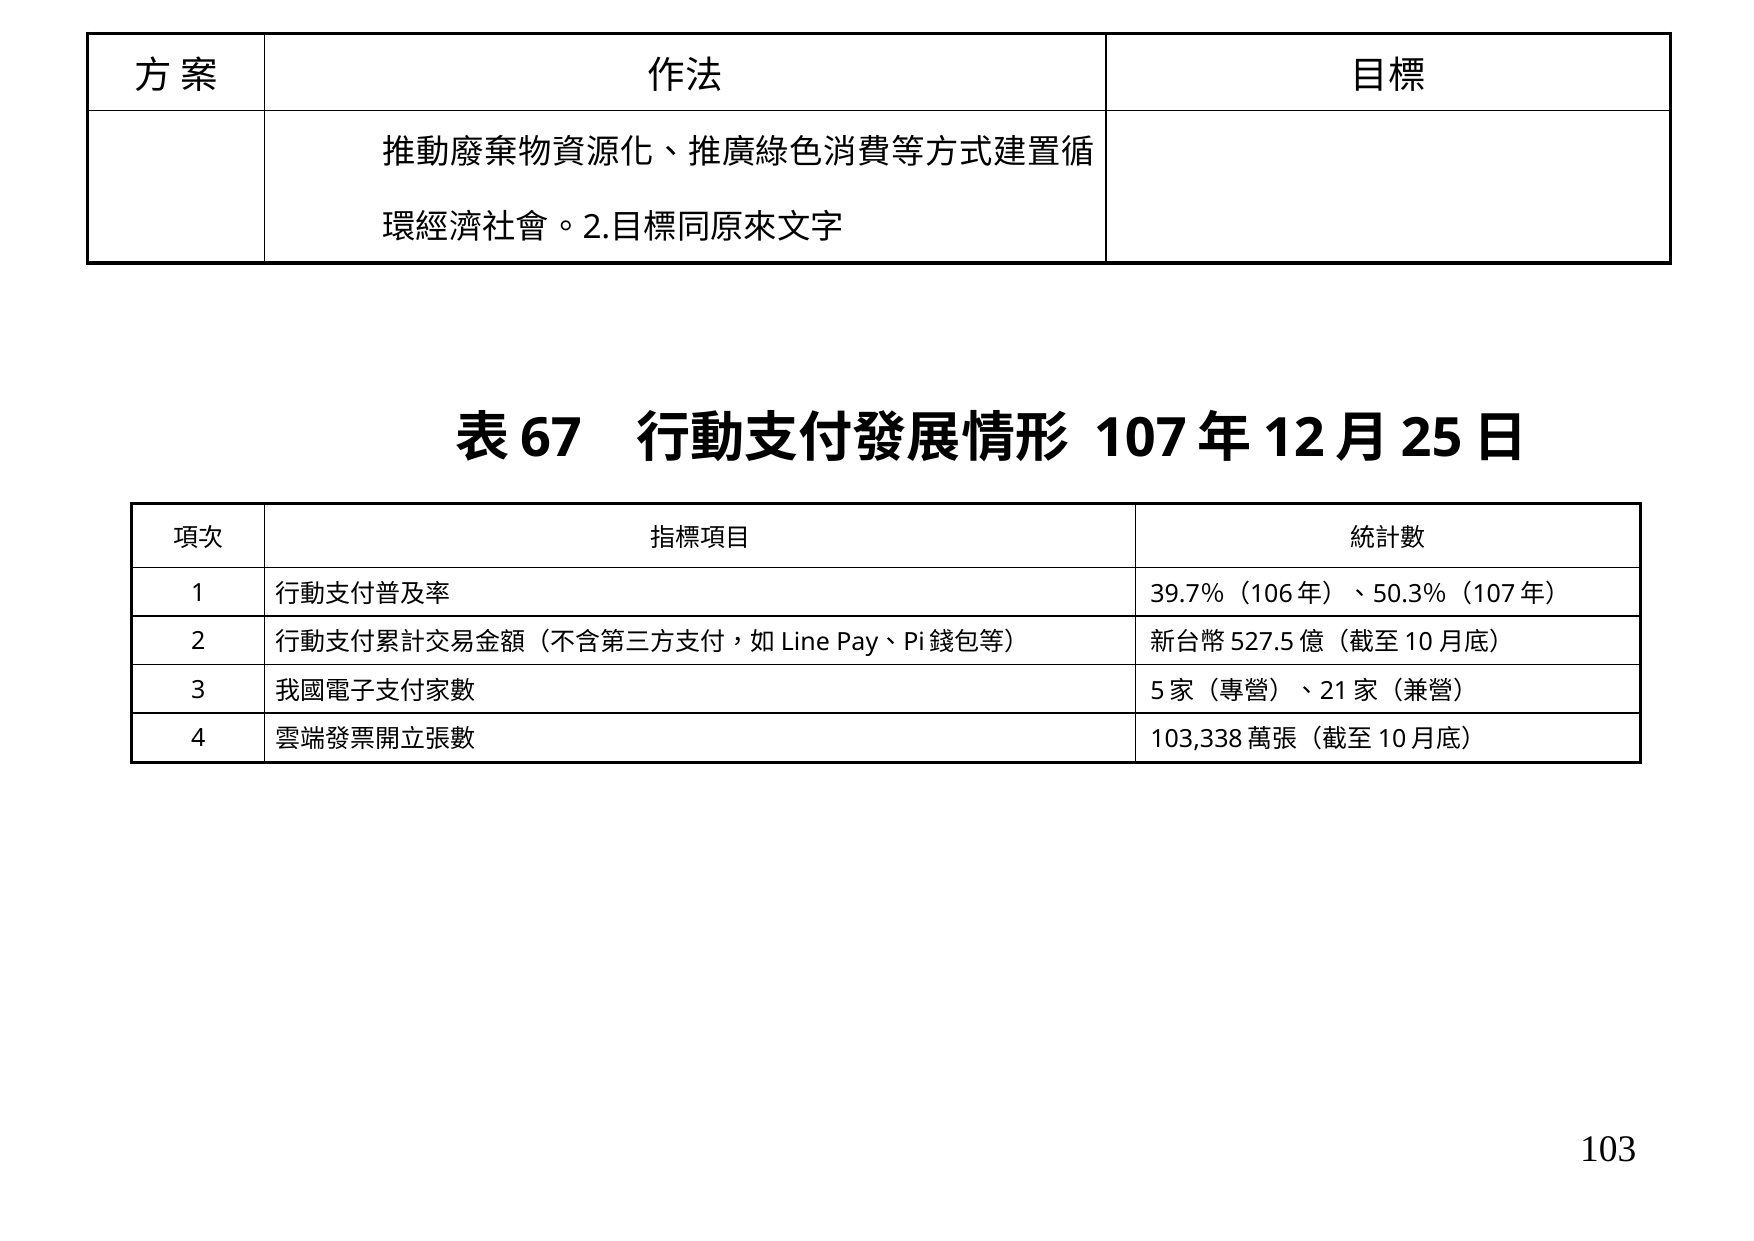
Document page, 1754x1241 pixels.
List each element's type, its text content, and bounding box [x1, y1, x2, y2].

table_header 方 案 [89, 35, 264, 110]
text 表67 行動支付發展情形 107年12月25日 [118, 377, 1527, 489]
table_cell 推動廢棄物資源化、推廣綠色消費等方式建置循環經濟社會。2.目標同原來文字 [265, 111, 1105, 261]
table_header 目標 [1107, 35, 1669, 110]
table_cell 我國電子支付家數 [265, 665, 1135, 712]
table_cell [89, 111, 264, 261]
table_cell 2 [133, 617, 264, 663]
table_cell [1107, 111, 1669, 261]
table_cell 4 [133, 714, 264, 761]
table_header 統計數 [1136, 505, 1639, 566]
table_cell 1 [133, 568, 264, 615]
table_cell 行動支付普及率 [265, 568, 1135, 615]
table_cell 雲端發票開立張數 [265, 714, 1135, 761]
table_header 項次 [133, 505, 264, 566]
table_cell 103,338萬張（截至10月底） [1136, 714, 1639, 761]
table_cell 新台幣527.5億（截至10 月底） [1136, 617, 1639, 663]
table_cell 5家（專營）、21家（兼營） [1136, 665, 1639, 712]
table_header 指標項目 [265, 505, 1135, 566]
table_header 作法 [265, 35, 1105, 110]
table_cell 39.7％（106年）、50.3％（107年） [1136, 568, 1639, 615]
table_cell 3 [133, 665, 264, 712]
table_cell 行動支付累計交易金額（不含第三方支付，如Line Pay、Pi錢包等） [265, 617, 1135, 663]
